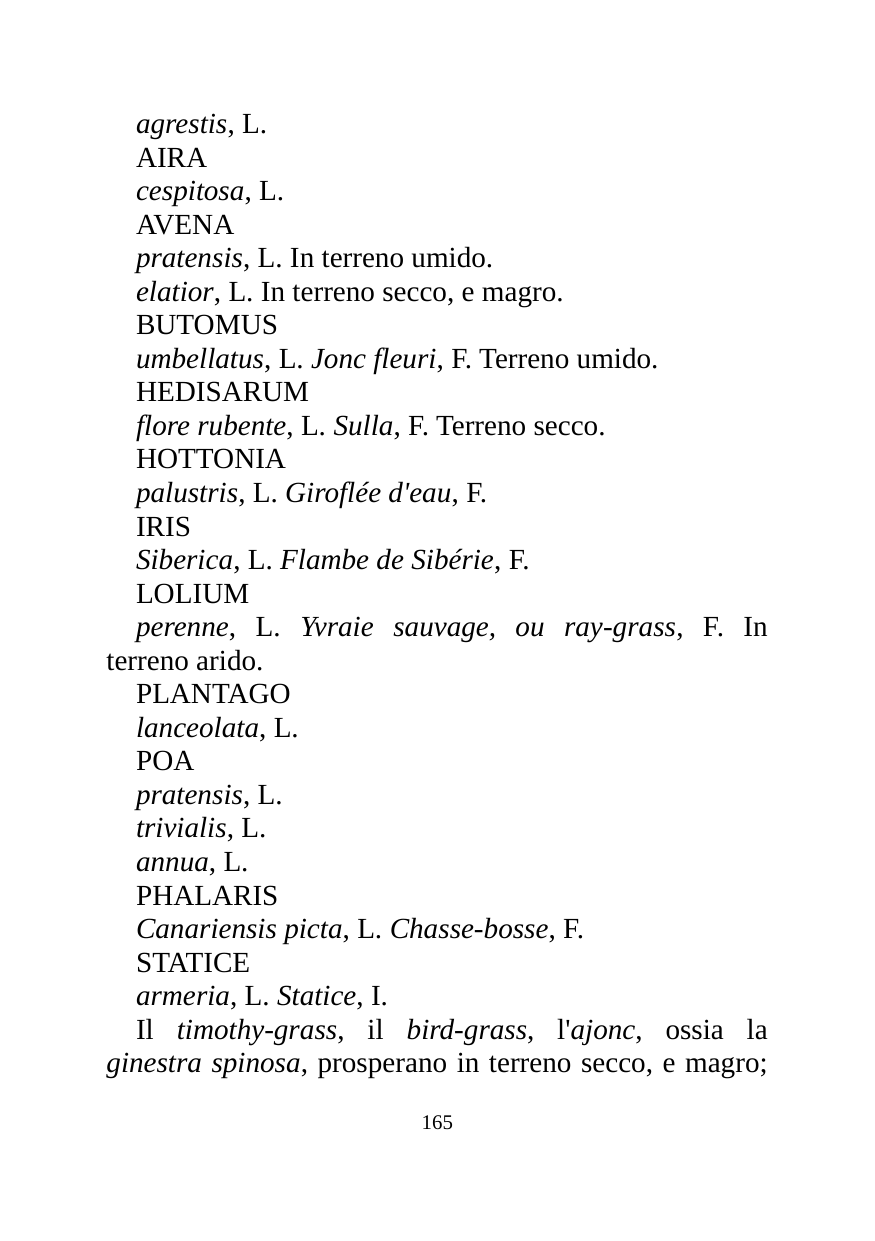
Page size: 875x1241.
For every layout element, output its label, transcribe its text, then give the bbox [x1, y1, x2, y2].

text AIRA [106, 140, 768, 173]
text POA [106, 743, 768, 777]
text pratensis, L. [106, 777, 768, 811]
text lanceolata, L. [106, 710, 768, 743]
text cespitosa, L. [106, 173, 768, 207]
text Canariensis picta, L. Chasse-bosse, F. [106, 911, 768, 945]
text trivialis, L. [106, 811, 768, 844]
text IRIS [106, 509, 768, 542]
text palustris, L. Giroflée d'eau, F. [106, 475, 768, 509]
text flore rubente, L. Sulla, F. Terreno secco. [106, 408, 768, 442]
text LOLIUM [106, 576, 768, 609]
text PHALARIS [106, 878, 768, 911]
text PLANTAGO [106, 676, 768, 710]
text pratensis, L. In terreno umido. [106, 240, 768, 274]
text BUTOMUS [106, 307, 768, 341]
text armeria, L. Statice, I. [106, 978, 768, 1012]
text HEDISARUM [106, 374, 768, 408]
text elatior, L. In terreno secco, e magro. [106, 274, 768, 307]
text agrestis, L. [106, 106, 768, 140]
text umbellatus, L. Jonc fleuri, F. Terreno umido. [106, 341, 768, 374]
text AVENA [106, 207, 768, 240]
text STATICE [106, 945, 768, 978]
text perenne, L. Yvraie sauvage, ou ray-grass, F. In terreno arido. [106, 609, 768, 676]
text annua, L. [106, 844, 768, 878]
text Siberica, L. Flambe de Sibérie, F. [106, 542, 768, 576]
text HOTTONIA [106, 442, 768, 475]
text Il timothy-grass, il bird-grass, l'ajonc, ossia la ginestra spinosa, prosperano in terreno secco, e magro; [106, 1012, 768, 1079]
